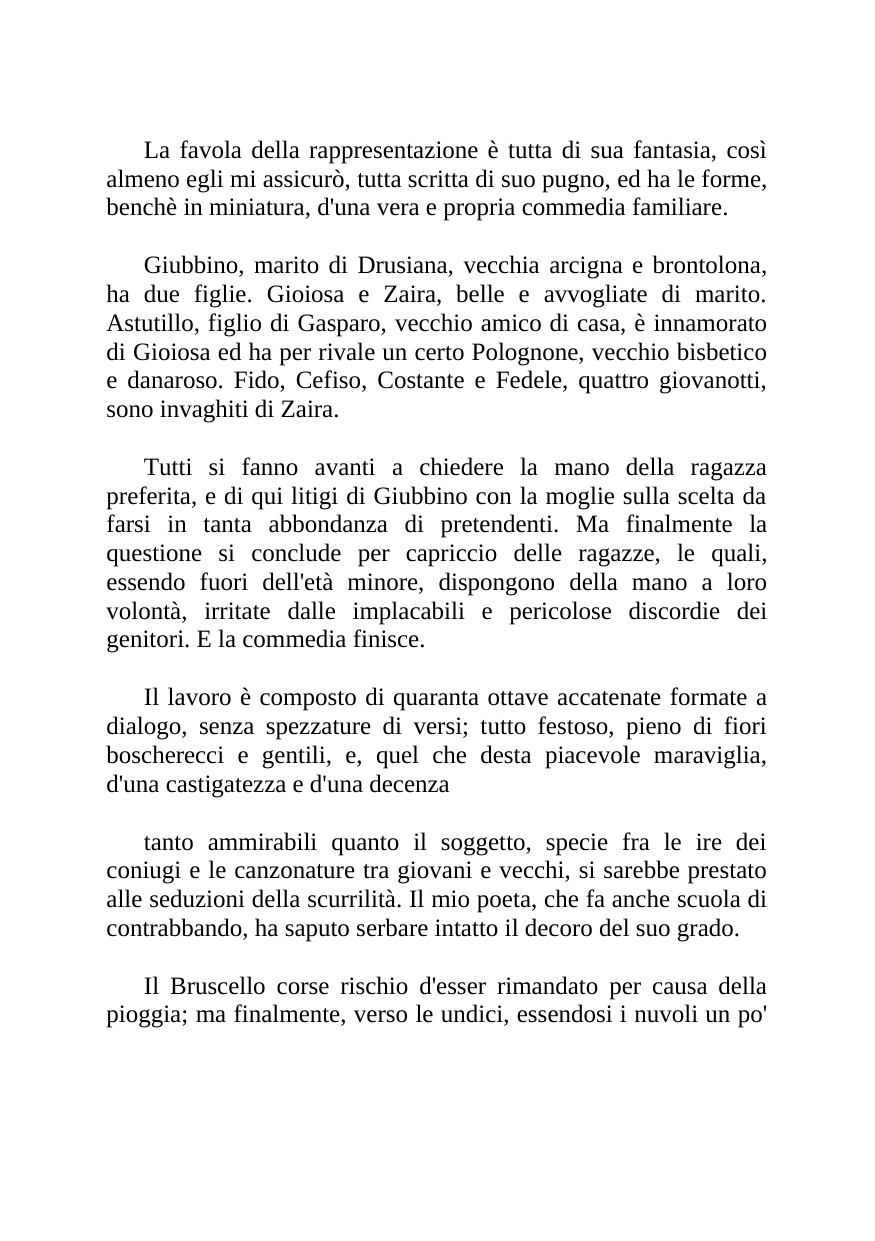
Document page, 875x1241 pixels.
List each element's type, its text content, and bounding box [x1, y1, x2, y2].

text La favola della rappresentazione è tutta di sua fantasia, così almeno egli mi assicurò, tutta scritta di suo pugno, ed ha le forme, benchè in miniatura, d'una vera e propria commedia familiare. [106, 135, 768, 221]
text Il Bruscello corse rischio d'esser rimandato per causa della pioggia; ma finalmente, verso le undici, essendosi i nuvoli un po' [106, 971, 768, 1028]
text Giubbino, marito di Drusiana, vecchia arcigna e brontolona, ha due figlie. Gioiosa e Zaira, belle e avvogliate di marito. Astutillo, figlio di Gasparo, vecchio amico di casa, è innamorato di Gioiosa ed ha per rivale un certo Polognone, vecchio bisbetico e danaroso. Fido, Cefiso, Costante e Fedele, quattro giovanotti, sono invaghiti di Zaira. [106, 250, 768, 423]
text Il lavoro è composto di quaranta ottave accatenate formate a dialogo, senza spezzature di versi; tutto festoso, pieno di fiori boscherecci e gentili, e, quel che desta piacevole maraviglia, d'una castigatezza e d'una decenza [106, 682, 768, 797]
text tanto ammirabili quanto il soggetto, specie fra le ire dei coniugi e le canzonature tra giovani e vecchi, si sarebbe prestato alle seduzioni della scurrilità. Il mio poeta, che fa anche scuola di contrabbando, ha saputo serbare intatto il decoro del suo grado. [106, 827, 768, 942]
text Tutti si fanno avanti a chiedere la mano della ragazza preferita, e di qui litigi di Giubbino con la moglie sulla scelta da farsi in tanta abbondanza di pretendenti. Ma finalmente la questione si conclude per capriccio delle ragazze, le quali, essendo fuori dell'età minore, dispongono della mano a loro volontà, irritate dalle implacabili e pericolose discordie dei genitori. E la commedia finisce. [106, 452, 768, 653]
